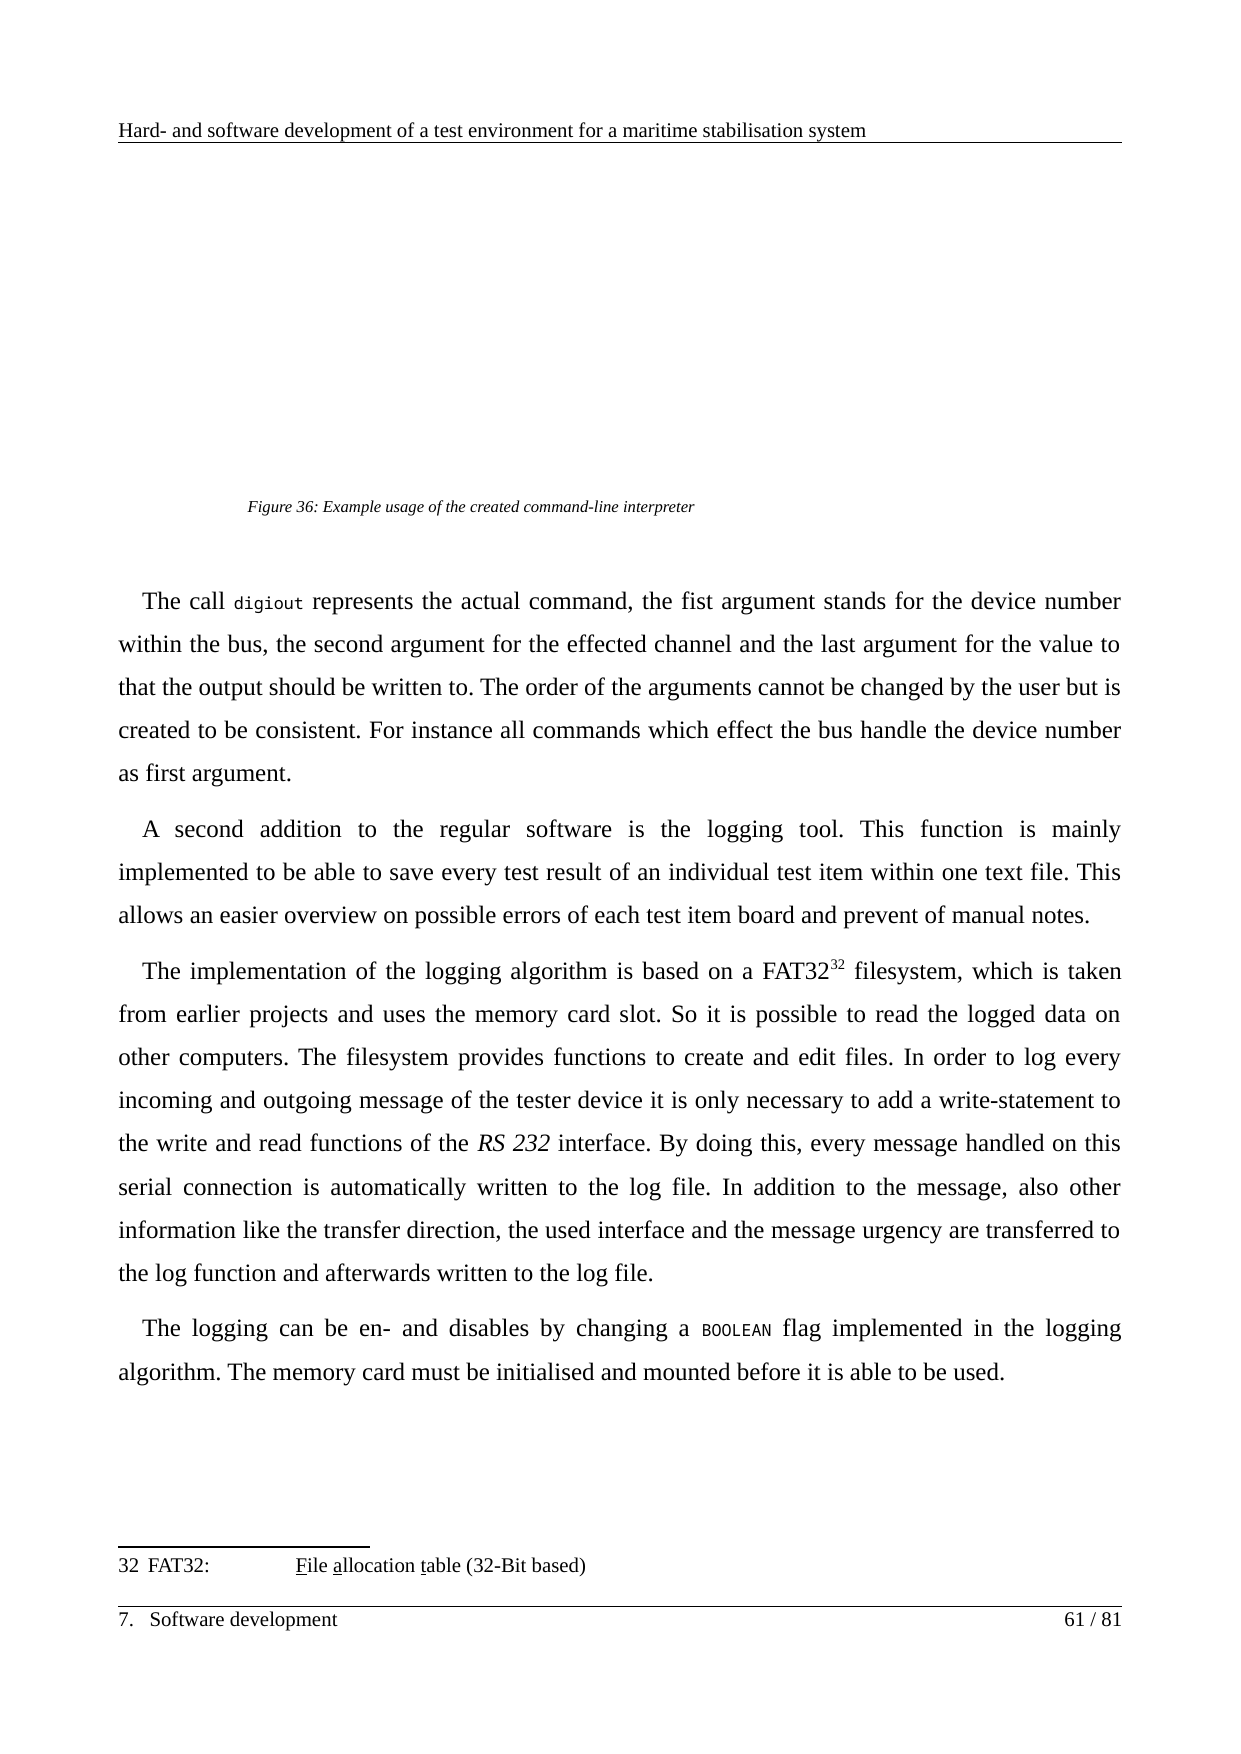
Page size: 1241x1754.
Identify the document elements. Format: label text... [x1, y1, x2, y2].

text The logging can be en- and disables by changing a BOOLEAN flag implemented in the logging algorithm. The memory card must be initialised and mounted before it is able to be used. [118, 1313, 1122, 1385]
text Figure 36: Example usage of the created command-line interpreter [247, 189, 993, 516]
text FAT32: File allocation table (32-Bit based) [118, 1553, 1122, 1577]
text A second addition to the regular software is the logging tool. This function is mainly implemented to be able to save every test result of an individual test item within one text file. This allows an easier overview on possible errors of each test item board and prevent of manual notes. [118, 814, 1122, 929]
text The call digiout represents the actual command, the fist argument stands for the device number within the bus, the second argument for the effected channel and the last argument for the value to that the output should be written to. The order of the arguments cannot be changed by the user but is created to be consistent. For instance all commands which effect the bus handle the device number as first argument. [118, 586, 1122, 787]
text The implementation of the logging algorithm is based on a FAT32 filesystem, which is taken from earlier projects and uses the memory card slot. So it is possible to read the logged data on other computers. The filesystem provides functions to create and edit files. In order to log every incoming and outgoing message of the tester device it is only necessary to add a write-statement to the write and read functions of the RS 232 interface. By doing this, every message handled on this serial connection is automatically written to the log file. In addition to the message, also other information like the transfer direction, the used interface and the message urgency are transferred to the log function and afterwards written to the log file. [118, 956, 1122, 1287]
